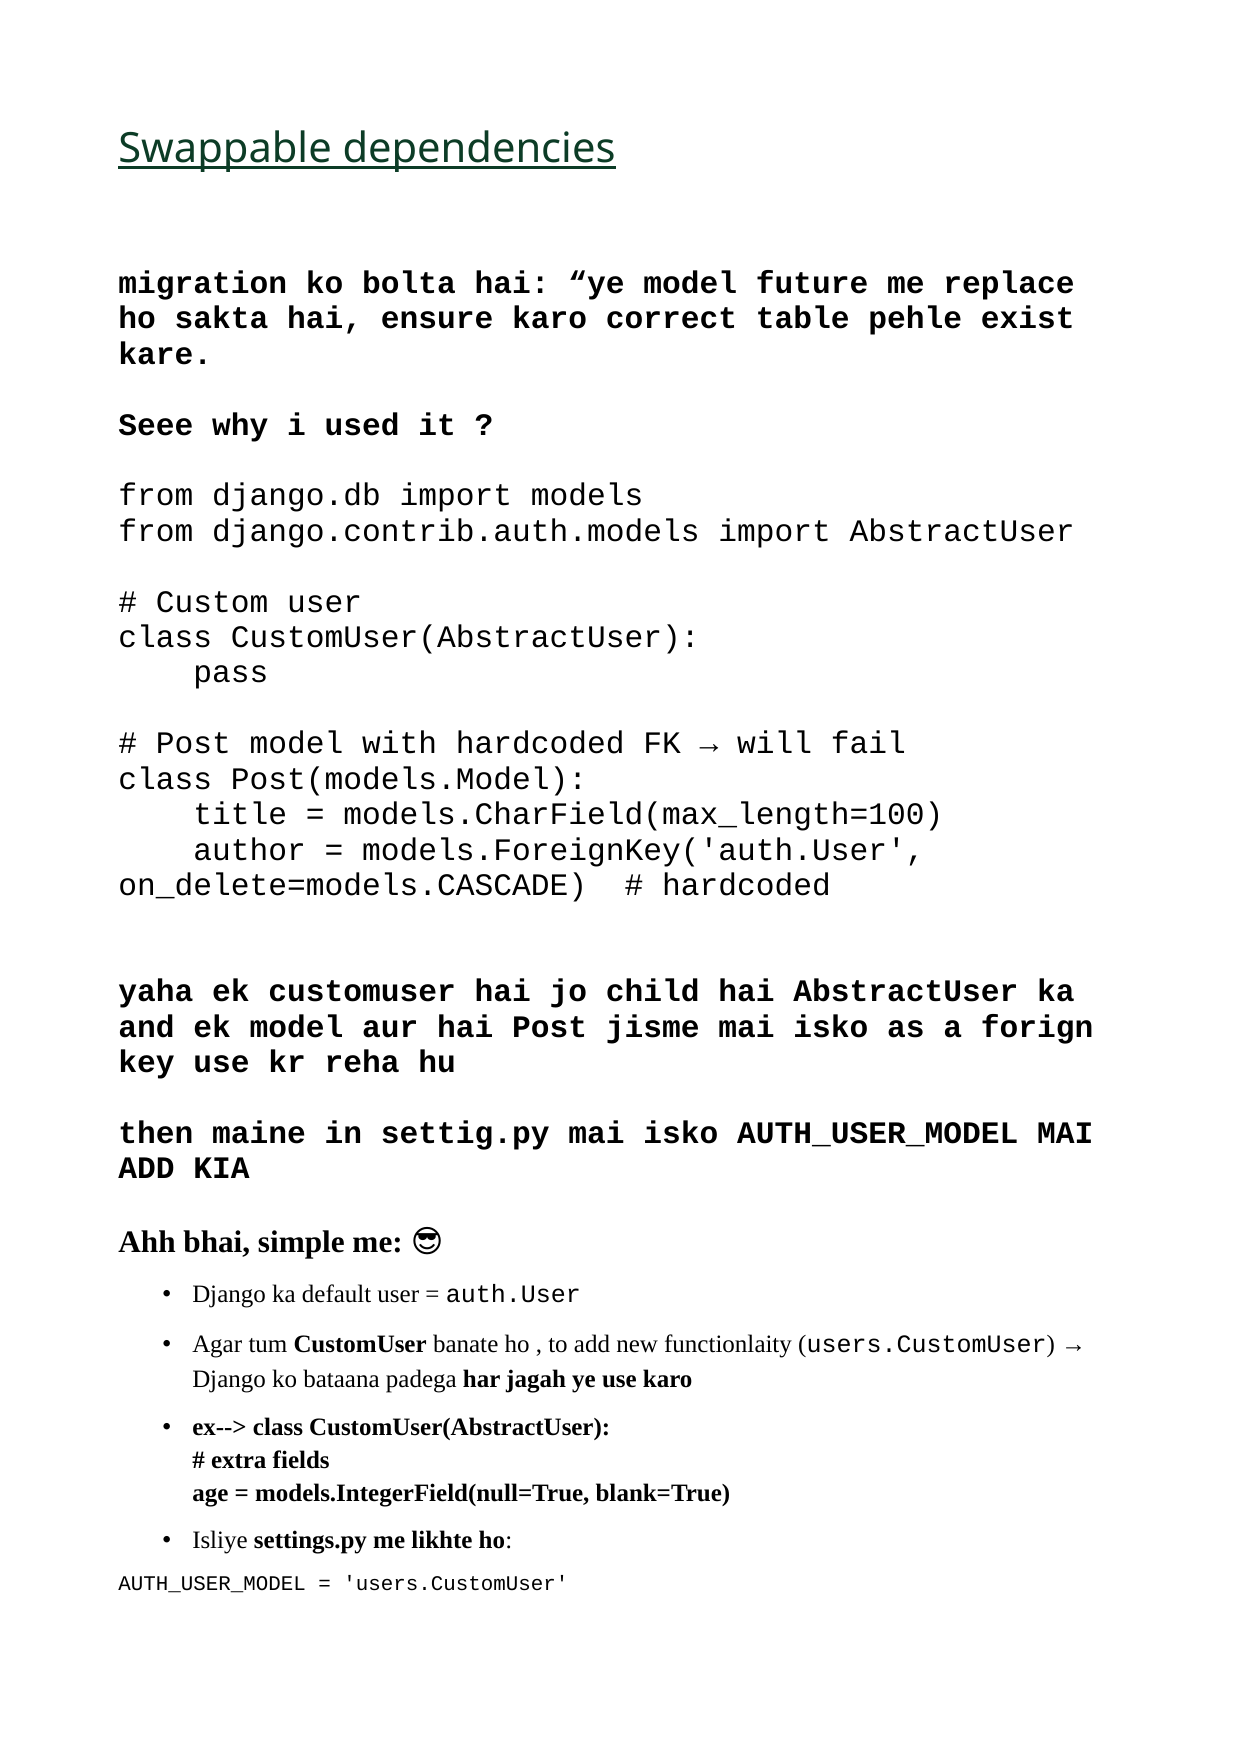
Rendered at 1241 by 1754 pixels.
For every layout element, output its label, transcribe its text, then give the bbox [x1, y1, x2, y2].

text Seee why i used it ? [118, 409, 1122, 444]
text # Post model with hardcoded FK → will fail [118, 728, 1122, 763]
text migration ko bolta hai: “ye model future me replace ho sakta hai, ensure karo correct table pehle exist kare. [118, 267, 1122, 373]
text title = models.CharField(max_length=100) [118, 798, 1122, 834]
text AUTH_USER_MODEL = 'users.CustomUser' [118, 1573, 1122, 1597]
text class CustomUser(AbstractUser): [118, 621, 1122, 657]
text yaha ek customuser hai jo child hai AbstractUser ka and ek model aur hai Post jisme mai isko as a forign key use kr reha hu [118, 976, 1122, 1082]
list Isliye settings.py me likhte ho: [162, 1526, 1122, 1554]
list ex--> class CustomUser(AbstractUser): # extra fields age = models.IntegerField(null=True, blank=True) [162, 1412, 1122, 1507]
text class Post(models.Model): [118, 763, 1122, 798]
list Agar tum CustomUser banate ho , to add new functionlaity (users.CustomUser) → Django ko bataana padega har jagah ye use karo [162, 1329, 1122, 1393]
subtitle Swappable dependencies [118, 118, 1122, 175]
text author = models.ForeignKey('auth.User', on_delete=models.CASCADE) # hardcoded [118, 834, 1122, 905]
text pass [118, 657, 1122, 692]
text Ahh bhai, simple me: 😎 [118, 1223, 1122, 1259]
text from django.contrib.auth.models import AbstractUser [118, 515, 1122, 551]
text then maine in settig.py mai isko AUTH_USER_MODEL MAI ADD KIA [118, 1117, 1122, 1188]
list Django ka default user = auth.User [162, 1279, 1122, 1310]
text from django.db import models [118, 480, 1122, 515]
text # Custom user [118, 586, 1122, 621]
